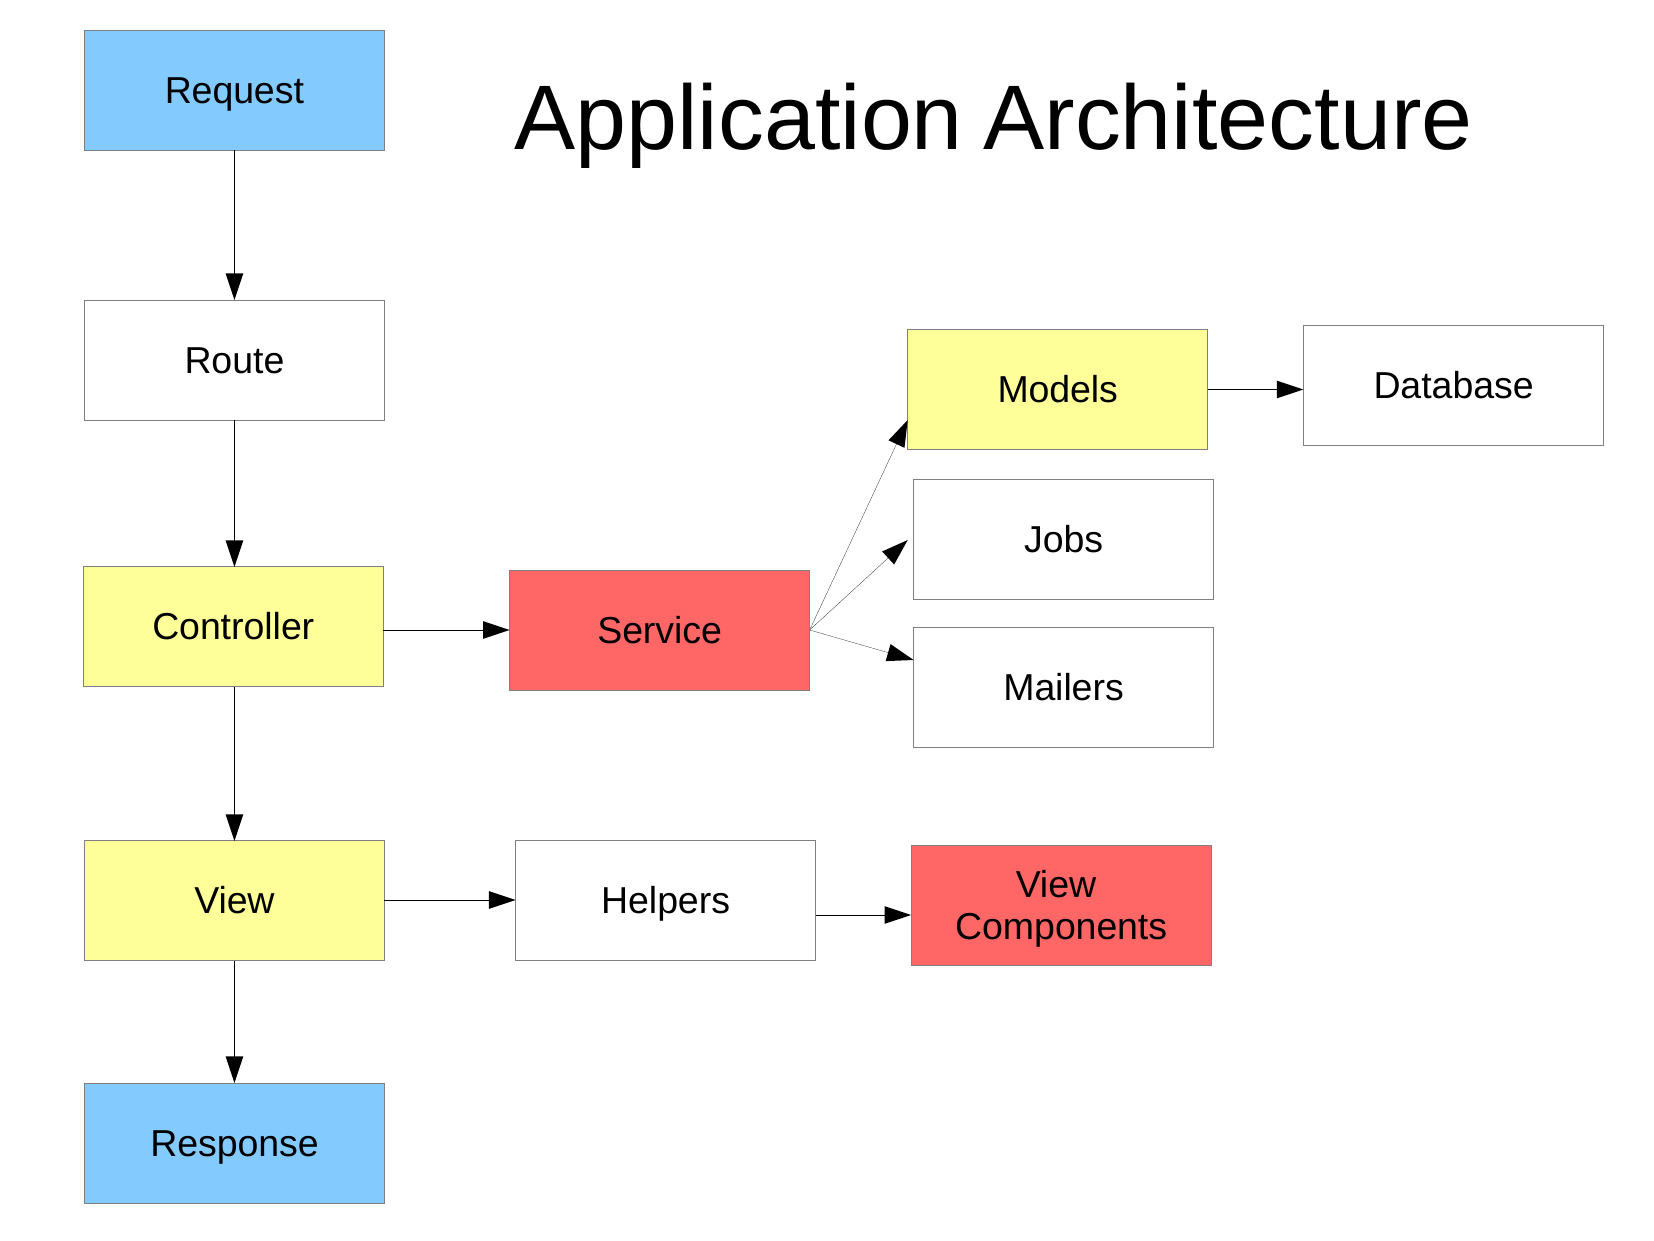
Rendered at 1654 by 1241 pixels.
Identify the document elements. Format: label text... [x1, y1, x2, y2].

text_box Mailers [913, 627, 1214, 748]
text_box Models [907, 329, 1208, 450]
title Application Architecture [0, 14, 1484, 222]
text_box Response [84, 1083, 385, 1204]
text_box Helpers [515, 840, 816, 961]
text_box Database [1303, 325, 1604, 446]
text_box View Components [911, 845, 1212, 966]
text_box View [84, 840, 385, 961]
text_box Service [509, 570, 810, 691]
text_box Route [84, 300, 385, 421]
text_box Controller [83, 566, 384, 687]
text_box Jobs [913, 479, 1214, 600]
